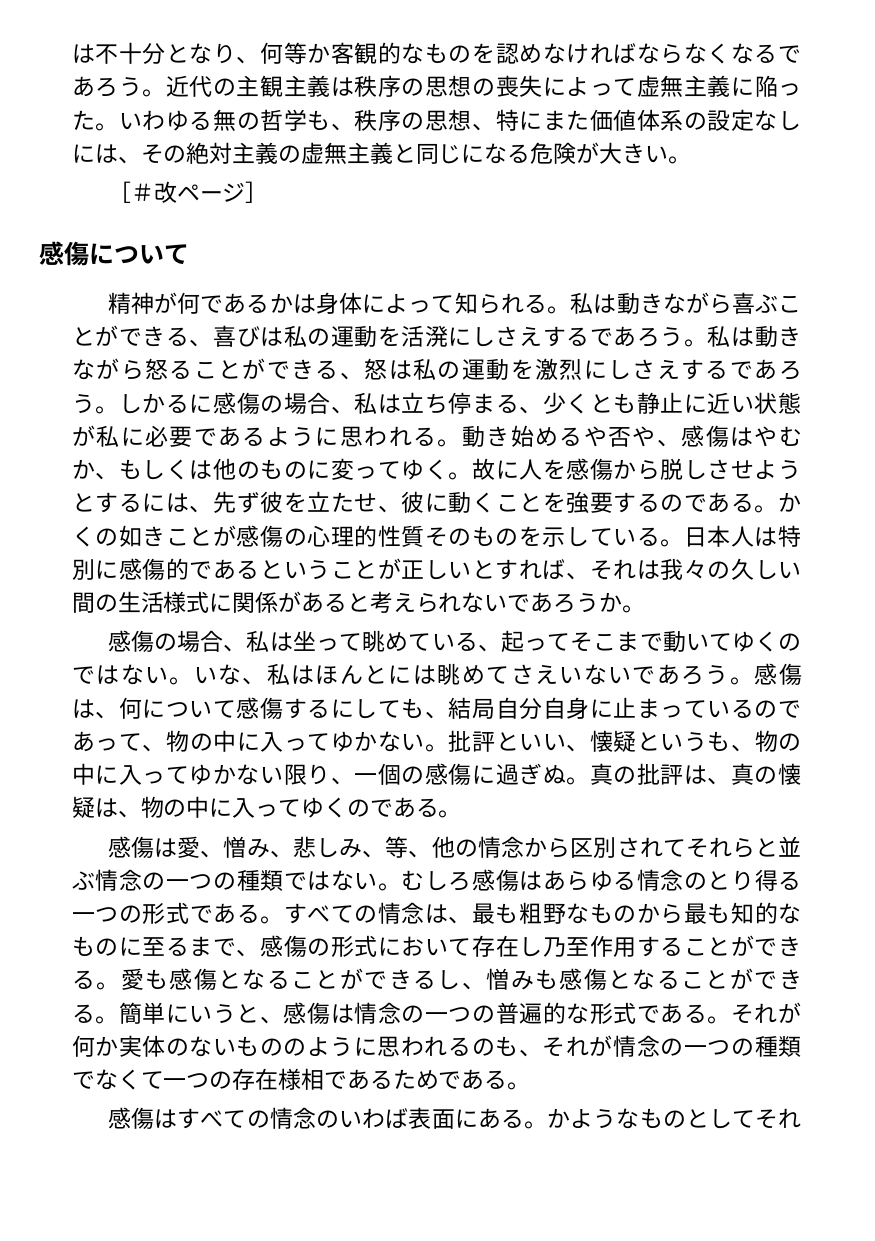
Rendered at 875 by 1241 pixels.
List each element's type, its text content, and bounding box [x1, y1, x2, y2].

text 感傷は愛、憎み、悲しみ、等、他の情念から区別されてそれらと並ぶ情念の一つの種類ではない。むしろ感傷はあらゆる情念のとり得る一つの形式である。すべての情念は、最も粗野なものから最も知的なものに至るまで、感傷の形式において存在し乃至作用することができる。愛も感傷となることができるし、憎みも感傷となることができる。簡単にいうと、感傷は情念の一つの普遍的な形式である。それが何か実体のないもののように思われるのも、それが情念の一つの種類でなくて一つの存在様相であるためである。 [72, 829, 802, 1095]
text 感傷の場合、私は坐って眺めている、起ってそこまで動いてゆくのではない。いな、私はほんとには眺めてさえいないであろう。感傷は、何について感傷するにしても、結局自分自身に止まっているのであって、物の中に入ってゆかない。批評といい、懐疑というも、物の中に入ってゆかない限り、一個の感傷に過ぎぬ。真の批評は、真の懐疑は、物の中に入ってゆくのである。 [72, 624, 802, 823]
text は不十分となり、何等か客観的なものを認めなければならなくなるであろう。近代の主観主義は秩序の思想の喪失によって虚無主義に陥った。いわゆる無の哲学も、秩序の思想、特にまた価値体系の設定なしには、その絶対主義の虚無主義と同じになる危険が大きい。 [72, 36, 802, 169]
text ［＃改ページ］ [72, 175, 802, 208]
text 精神が何であるかは身体によって知られる。私は動きながら喜ぶことができる、喜びは私の運動を活溌にしさえするであろう。私は動きながら怒ることができる、怒は私の運動を激烈にしさえするであろう。しかるに感傷の場合、私は立ち停まる、少くとも静止に近い状態が私に必要であるように思われる。動き始めるや否や、感傷はやむか、もしくは他のものに変ってゆく。故に人を感傷から脱しさせようとするには、先ず彼を立たせ、彼に動くことを強要するのである。かくの如きことが感傷の心理的性質そのものを示している。日本人は特別に感傷的であるということが正しいとすれば、それは我々の久しい間の生活様式に関係があると考えられないであろうか。 [72, 286, 802, 618]
text 感傷はすべての情念のいわば表面にある。かようなものとしてそれ [72, 1101, 802, 1134]
subtitle 感傷について [36, 232, 838, 274]
